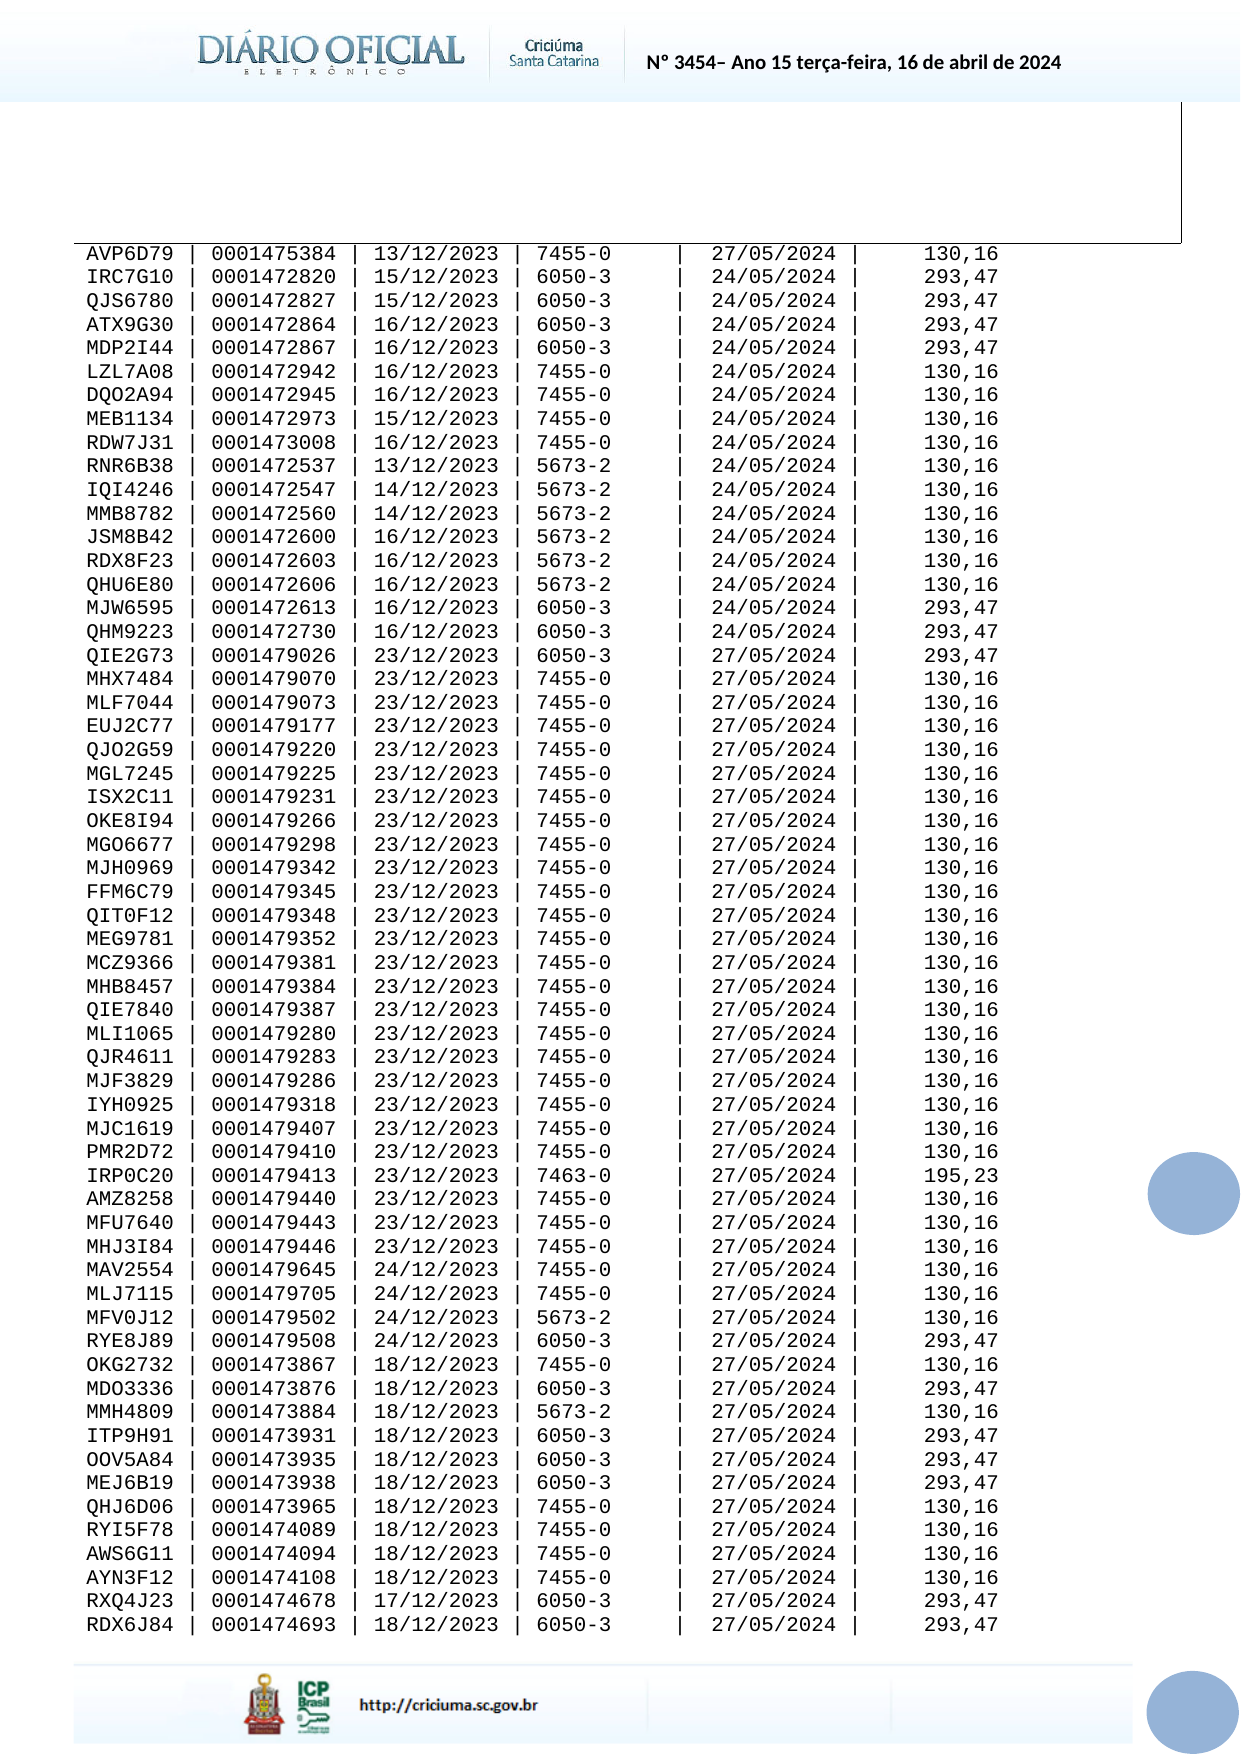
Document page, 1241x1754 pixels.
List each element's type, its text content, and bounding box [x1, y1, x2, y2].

text MHB8457 | 0001479384 | 23/12/2023 | 7455-0 | 27/05/2024 | 130,16 [74, 976, 1181, 999]
text IQI4246 | 0001472547 | 14/12/2023 | 5673-2 | 24/05/2024 | 130,16 [74, 479, 1181, 503]
text RYE8J89 | 0001479508 | 24/12/2023 | 6050-3 | 27/05/2024 | 293,47 [74, 1330, 1181, 1354]
text QJR4611 | 0001479283 | 23/12/2023 | 7455-0 | 27/05/2024 | 130,16 [74, 1047, 1181, 1070]
text QHM9223 | 0001472730 | 16/12/2023 | 6050-3 | 24/05/2024 | 293,47 [74, 621, 1181, 644]
text MJC1619 | 0001479407 | 23/12/2023 | 7455-0 | 27/05/2024 | 130,16 [74, 1117, 1181, 1141]
text DQO2A94 | 0001472945 | 16/12/2023 | 7455-0 | 24/05/2024 | 130,16 [74, 384, 1181, 408]
text MFV0J12 | 0001479502 | 24/12/2023 | 5673-2 | 27/05/2024 | 130,16 [74, 1307, 1181, 1330]
text RXQ4J23 | 0001474678 | 17/12/2023 | 6050-3 | 27/05/2024 | 293,47 [74, 1590, 1181, 1614]
text PMR2D72 | 0001479410 | 23/12/2023 | 7455-0 | 27/05/2024 | 130,16 [74, 1141, 1181, 1165]
text MLJ7115 | 0001479705 | 24/12/2023 | 7455-0 | 27/05/2024 | 130,16 [74, 1283, 1181, 1307]
text QIT0F12 | 0001479348 | 23/12/2023 | 7455-0 | 27/05/2024 | 130,16 [74, 905, 1181, 928]
text RDW7J31 | 0001473008 | 16/12/2023 | 7455-0 | 24/05/2024 | 130,16 [74, 432, 1181, 455]
text LZL7A08 | 0001472942 | 16/12/2023 | 7455-0 | 24/05/2024 | 130,16 [74, 361, 1181, 384]
text QIE2G73 | 0001479026 | 23/12/2023 | 6050-3 | 27/05/2024 | 293,47 [74, 644, 1181, 668]
text OKE8I94 | 0001479266 | 23/12/2023 | 7455-0 | 27/05/2024 | 130,16 [74, 810, 1181, 834]
text MDP2I44 | 0001472867 | 16/12/2023 | 6050-3 | 24/05/2024 | 293,47 [74, 337, 1181, 361]
text AVP6D79 | 0001475384 | 13/12/2023 | 7455-0 | 27/05/2024 | 130,16 [74, 243, 1181, 266]
text MLF7044 | 0001479073 | 23/12/2023 | 7455-0 | 27/05/2024 | 130,16 [74, 692, 1181, 716]
text MGO6677 | 0001479298 | 23/12/2023 | 7455-0 | 27/05/2024 | 130,16 [74, 834, 1181, 857]
text MEB1134 | 0001472973 | 15/12/2023 | 7455-0 | 24/05/2024 | 130,16 [74, 408, 1181, 432]
text MFU7640 | 0001479443 | 23/12/2023 | 7455-0 | 27/05/2024 | 130,16 [74, 1212, 1181, 1236]
text MMH4809 | 0001473884 | 18/12/2023 | 5673-2 | 27/05/2024 | 130,16 [74, 1401, 1181, 1425]
text MJW6595 | 0001472613 | 16/12/2023 | 6050-3 | 24/05/2024 | 293,47 [74, 597, 1181, 621]
text IYH0925 | 0001479318 | 23/12/2023 | 7455-0 | 27/05/2024 | 130,16 [74, 1094, 1181, 1117]
text JSM8B42 | 0001472600 | 16/12/2023 | 5673-2 | 24/05/2024 | 130,16 [74, 526, 1181, 550]
text MEG9781 | 0001479352 | 23/12/2023 | 7455-0 | 27/05/2024 | 130,16 [74, 928, 1181, 952]
text MMB8782 | 0001472560 | 14/12/2023 | 5673-2 | 24/05/2024 | 130,16 [74, 503, 1181, 526]
text OKG2732 | 0001473867 | 18/12/2023 | 7455-0 | 27/05/2024 | 130,16 [74, 1354, 1181, 1378]
text MHJ3I84 | 0001479446 | 23/12/2023 | 7455-0 | 27/05/2024 | 130,16 [74, 1236, 1181, 1259]
text QIE7840 | 0001479387 | 23/12/2023 | 7455-0 | 27/05/2024 | 130,16 [74, 999, 1181, 1023]
text ISX2C11 | 0001479231 | 23/12/2023 | 7455-0 | 27/05/2024 | 130,16 [74, 786, 1181, 810]
text MGL7245 | 0001479225 | 23/12/2023 | 7455-0 | 27/05/2024 | 130,16 [74, 763, 1181, 786]
text MEJ6B19 | 0001473938 | 18/12/2023 | 6050-3 | 27/05/2024 | 293,47 [74, 1472, 1181, 1496]
text RNR6B38 | 0001472537 | 13/12/2023 | 5673-2 | 24/05/2024 | 130,16 [74, 455, 1181, 479]
text ATX9G30 | 0001472864 | 16/12/2023 | 6050-3 | 24/05/2024 | 293,47 [74, 313, 1181, 337]
text ITP9H91 | 0001473931 | 18/12/2023 | 6050-3 | 27/05/2024 | 293,47 [74, 1425, 1181, 1448]
text RDX6J84 | 0001474693 | 18/12/2023 | 6050-3 | 27/05/2024 | 293,47 [74, 1614, 1181, 1638]
text QHU6E80 | 0001472606 | 16/12/2023 | 5673-2 | 24/05/2024 | 130,16 [74, 574, 1181, 597]
text IRP0C20 | 0001479413 | 23/12/2023 | 7463-0 | 27/05/2024 | 195,23 [74, 1165, 1159, 1188]
text MHX7484 | 0001479070 | 23/12/2023 | 7455-0 | 27/05/2024 | 130,16 [74, 668, 1181, 692]
text MDO3336 | 0001473876 | 18/12/2023 | 6050-3 | 27/05/2024 | 293,47 [74, 1378, 1181, 1401]
text QHJ6D06 | 0001473965 | 18/12/2023 | 7455-0 | 27/05/2024 | 130,16 [74, 1496, 1181, 1519]
text AWS6G11 | 0001474094 | 18/12/2023 | 7455-0 | 27/05/2024 | 130,16 [74, 1543, 1181, 1567]
text MJF3829 | 0001479286 | 23/12/2023 | 7455-0 | 27/05/2024 | 130,16 [74, 1070, 1181, 1094]
text EUJ2C77 | 0001479177 | 23/12/2023 | 7455-0 | 27/05/2024 | 130,16 [74, 716, 1181, 739]
text MAV2554 | 0001479645 | 24/12/2023 | 7455-0 | 27/05/2024 | 130,16 [74, 1259, 1181, 1283]
text QJO2G59 | 0001479220 | 23/12/2023 | 7455-0 | 27/05/2024 | 130,16 [74, 739, 1181, 763]
text MLI1065 | 0001479280 | 23/12/2023 | 7455-0 | 27/05/2024 | 130,16 [74, 1023, 1181, 1047]
text MCZ9366 | 0001479381 | 23/12/2023 | 7455-0 | 27/05/2024 | 130,16 [74, 952, 1181, 976]
text OOV5A84 | 0001473935 | 18/12/2023 | 6050-3 | 27/05/2024 | 293,47 [74, 1448, 1181, 1472]
text AYN3F12 | 0001474108 | 18/12/2023 | 7455-0 | 27/05/2024 | 130,16 [74, 1567, 1181, 1590]
text MJH0969 | 0001479342 | 23/12/2023 | 7455-0 | 27/05/2024 | 130,16 [74, 857, 1181, 881]
text IRC7G10 | 0001472820 | 15/12/2023 | 6050-3 | 24/05/2024 | 293,47 [74, 266, 1181, 290]
text QJS6780 | 0001472827 | 15/12/2023 | 6050-3 | 24/05/2024 | 293,47 [74, 290, 1181, 313]
text FFM6C79 | 0001479345 | 23/12/2023 | 7455-0 | 27/05/2024 | 130,16 [74, 881, 1181, 905]
text RYI5F78 | 0001474089 | 18/12/2023 | 7455-0 | 27/05/2024 | 130,16 [74, 1519, 1181, 1543]
text AMZ8258 | 0001479440 | 23/12/2023 | 7455-0 | 27/05/2024 | 130,16 [74, 1188, 1152, 1212]
text RDX8F23 | 0001472603 | 16/12/2023 | 5673-2 | 24/05/2024 | 130,16 [74, 550, 1181, 574]
